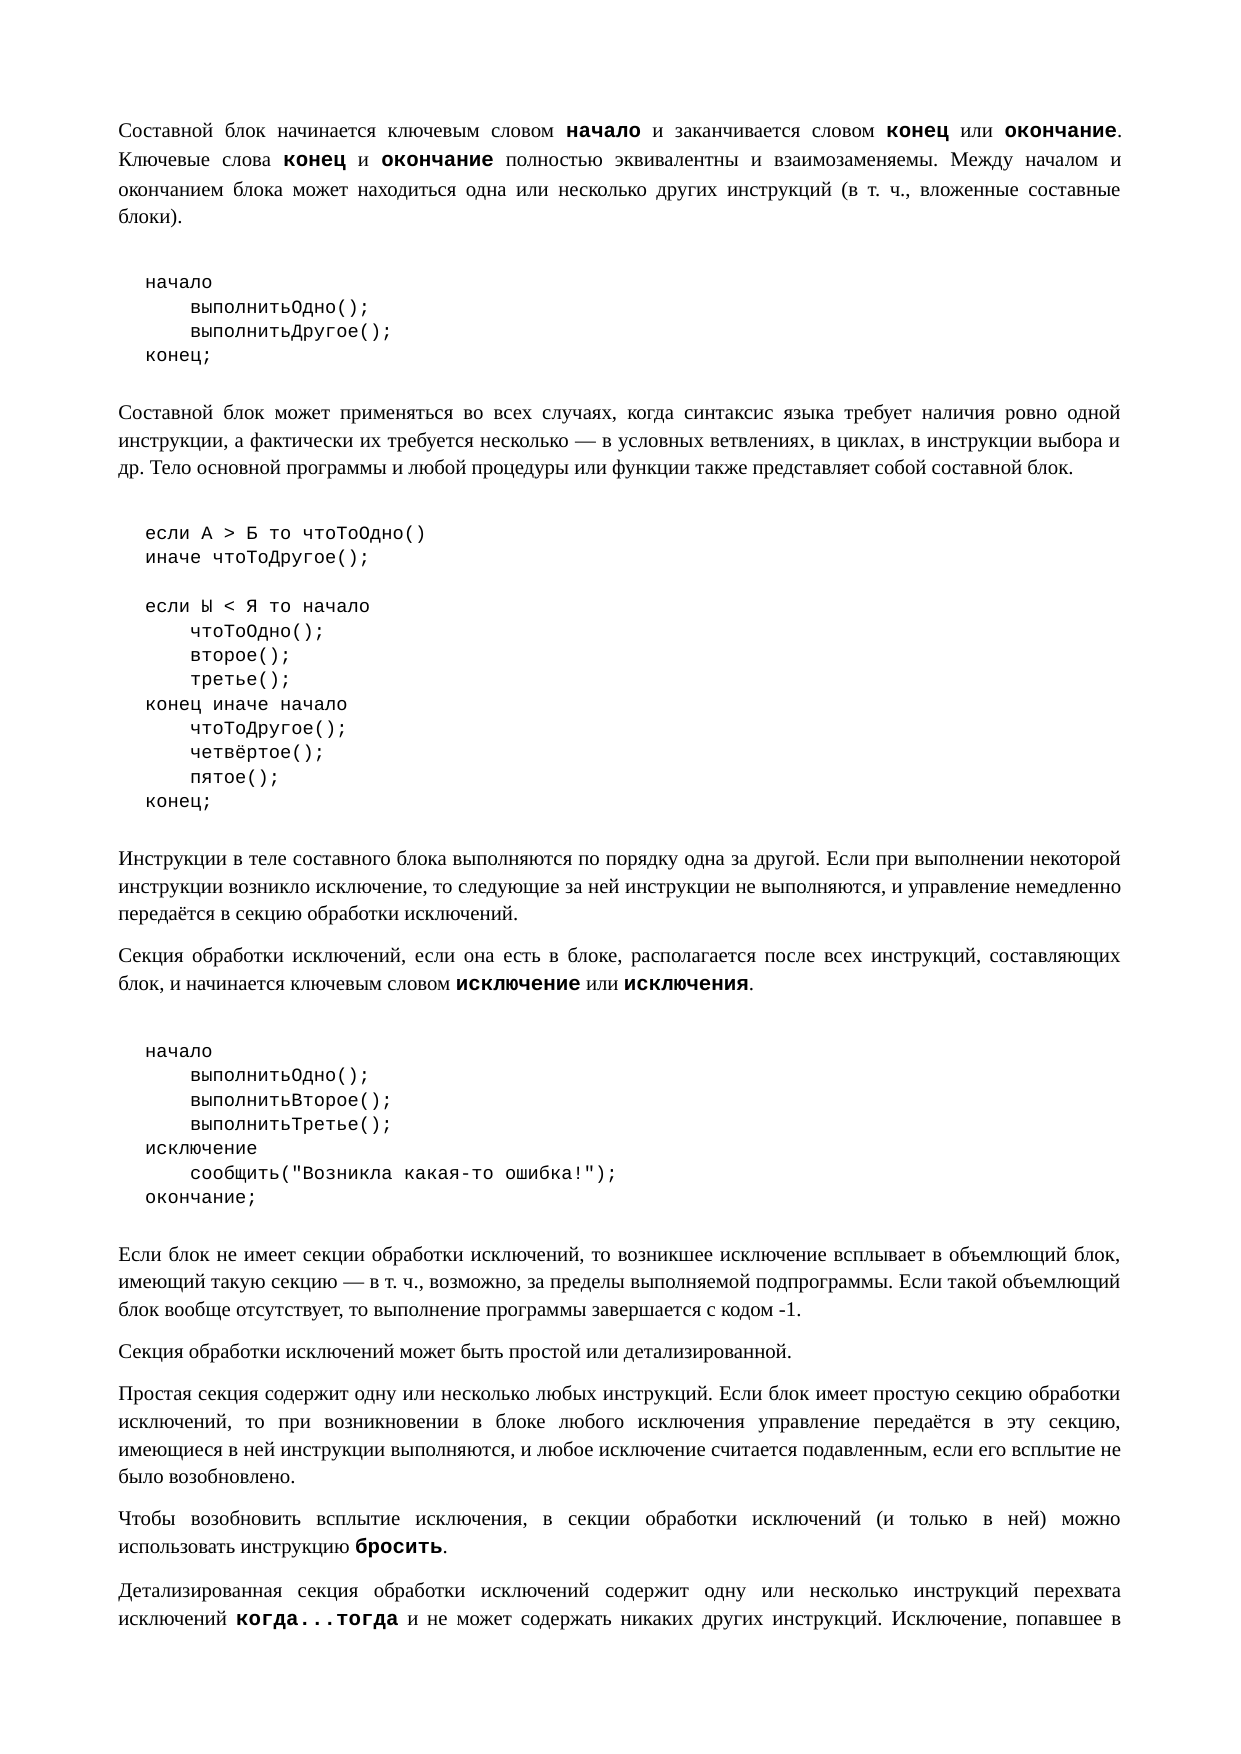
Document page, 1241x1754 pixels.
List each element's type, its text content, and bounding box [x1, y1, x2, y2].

text Секция обработки исключений может быть простой или детализированной. [118, 1339, 1122, 1363]
text Составной блок начинается ключевым словом начало и заканчивается словом конец или окончание. Ключевые слова конец и окончание полностью эквивалентны и взаимозаменяемы. Между началом и окончанием блока может находиться одна или несколько других инструкций (в т. ч., вложенные составные блоки). [118, 118, 1122, 228]
text Простая секция содержит одну или несколько любых инструкций. Если блок имеет простую секцию обработки исключений, то при возникновении в блоке любого исключения управление передаётся в эту секцию, имеющиеся в ней инструкции выполняются, и любое исключение считается подавленным, если его всплытие не было возобновлено. [118, 1381, 1122, 1488]
text если А > Б то чтоТоОдно() иначе чтоТоДругое(); [136, 515, 1104, 569]
text Если блок не имеет секции обработки исключений, то возникшее исключение всплывает в объемлющий блок, имеющий такую секцию — в т. ч., возможно, за пределы выполняемой подпрограммы. Если такой объемлющий блок вообще отсутствует, то выполнение программы завершается с кодом -1. [118, 1242, 1122, 1321]
text Секция обработки исключений, если она есть в блоке, располагается после всех инструкций, составляющих блок, и начинается ключевым словом исключение или исключения. [118, 943, 1122, 997]
text Составной блок может применяться во всех случаях, когда синтаксис языка требует наличия ровно одной инструкции, а фактически их требуется несколько — в условных ветвлениях, в циклах, в инструкции выбора и др. Тело основной программы и любой процедуры или функции также представляет собой составной блок. [118, 400, 1122, 479]
text Инструкции в теле составного блока выполняются по порядку одна за другой. Если при выполнении некоторой инструкции возникло исключение, то следующие за ней инструкции не выполняются, и управление немедленно передаётся в секцию обработки исключений. [118, 846, 1122, 925]
text если Ы < Я то начало чтоТоОдно(); второе(); третье(); конец иначе начало чтоТоДругое(); четвёртое(); пятое(); конец; [136, 588, 1104, 822]
text Детализированная секция обработки исключений содержит одну или несколько инструкций перехвата исключений когда...тогда и не может содержать никаких других инструкций. Исключение, попавшее в [118, 1578, 1122, 1631]
text начало выполнитьОдно(); выполнитьДругое(); конец; [136, 264, 1104, 376]
text начало выполнитьОдно(); выполнитьВторое(); выполнитьТретье(); исключение сообщить("Возникла какая-то ошибка!"); окончание; [136, 1033, 1104, 1218]
text Чтобы возобновить всплытие исключения, в секции обработки исключений (и только в ней) можно использовать инструкцию бросить. [118, 1506, 1122, 1560]
